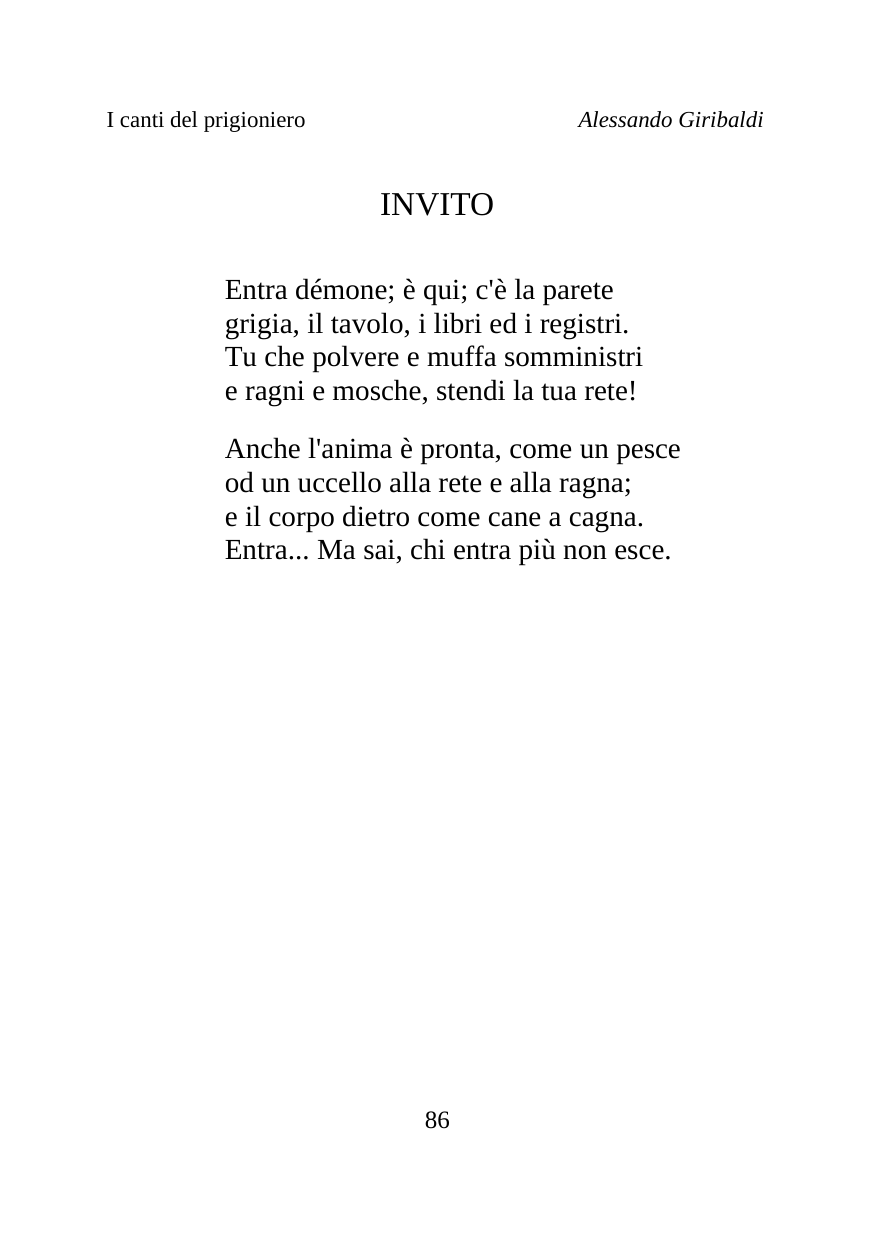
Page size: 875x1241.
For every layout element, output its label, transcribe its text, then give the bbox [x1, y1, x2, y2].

text Entra démone; è qui; c'è la parete grigia, il tavolo, i libri ed i registri. Tu che polvere e muffa somministri e ragni e mosche, stendi la tua rete! [224, 272, 768, 407]
text Anche l'anima è pronta, come un pesce od un uccello alla rete e alla ragna; e il corpo dietro come cane a cagna. Entra... Ma sai, chi entra più non esce. [224, 432, 768, 566]
subtitle INVITO [106, 184, 768, 222]
